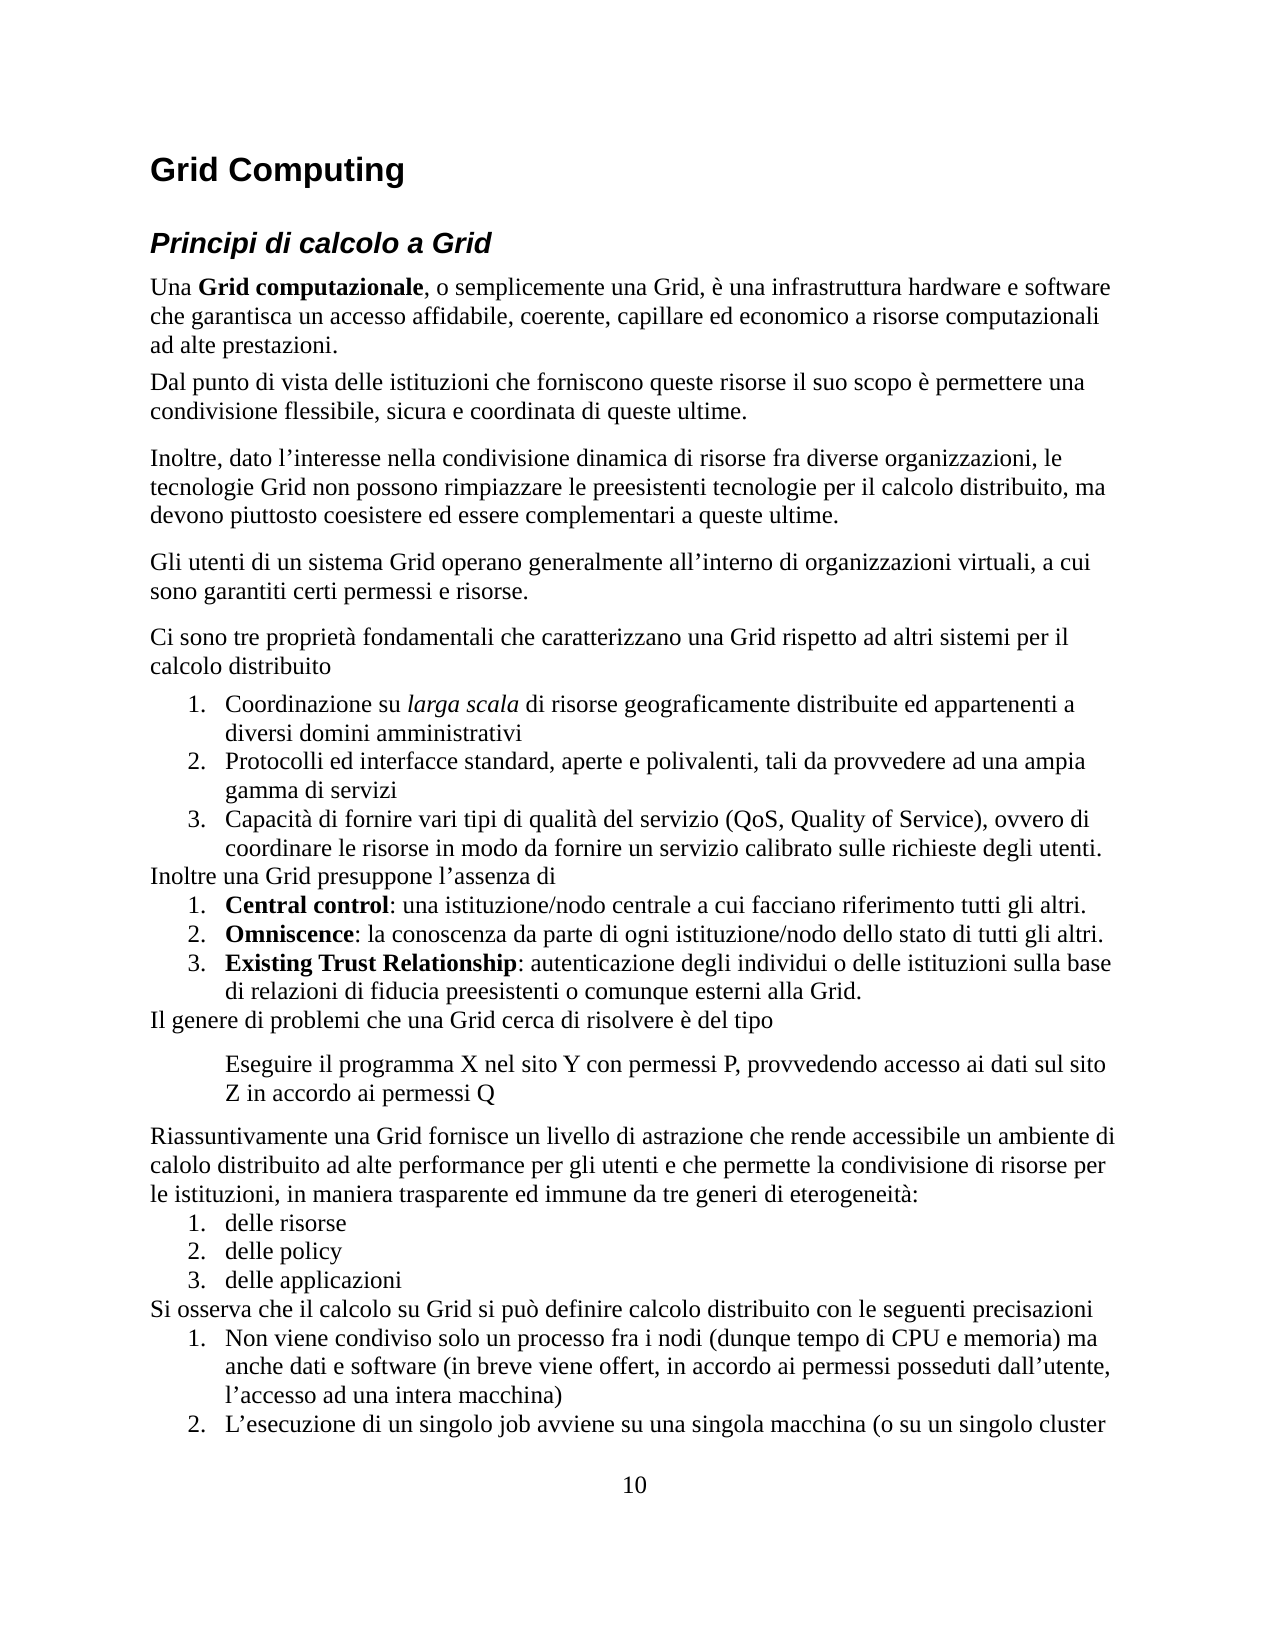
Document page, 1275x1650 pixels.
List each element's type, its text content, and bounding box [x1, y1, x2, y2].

text Ci sono tre proprietà fondamentali che caratterizzano una Grid rispetto ad altri sistemi per il calcolo distribuito [150, 622, 1125, 680]
text Inoltre, dato l’interesse nella condivisione dinamica di risorse fra diverse organizzazioni, le tecnologie Grid non possono rimpiazzare le preesistenti tecnologie per il calcolo distribuito, ma devono piuttosto coesistere ed essere complementari a queste ultime. [150, 443, 1125, 529]
list Capacità di fornire vari tipi di qualità del servizio (QoS, Quality of Service), ovvero di coordinare le risorse in modo da fornire un servizio calibrato sulle richieste degli utenti. [187, 804, 1125, 861]
text Riassuntivamente una Grid fornisce un livello di astrazione che rende accessibile un ambiente di calolo distribuito ad alte performance per gli utenti e che permette la condivisione di risorse per le istituzioni, in maniera trasparente ed immune da tre generi di eterogeneità: [150, 1121, 1125, 1208]
list Protocolli ed interfacce standard, aperte e polivalenti, tali da provvedere ad una ampia gamma di servizi [187, 746, 1125, 804]
subtitle Grid Computing [150, 150, 1125, 189]
list Non viene condiviso solo un processo fra i nodi (dunque tempo di CPU e memoria) ma anche dati e software (in breve viene offert, in accordo ai permessi posseduti dall’utente, l’accesso ad una intera macchina) [187, 1323, 1125, 1409]
list delle policy [187, 1236, 1125, 1265]
list Existing Trust Relationship: autenticazione degli individui o delle istituzioni sulla base di relazioni di fiducia preesistenti o comunque esterni alla Grid. [187, 948, 1125, 1005]
text Eseguire il programma X nel sito Y con permessi P, provvedendo accesso ai dati sul sito Z in accordo ai permessi Q [225, 1049, 1125, 1106]
text Si osserva che il calcolo su Grid si può definire calcolo distribuito con le seguenti precisazioni [150, 1294, 1125, 1323]
list Central control: una istituzione/nodo centrale a cui facciano riferimento tutti gli altri. [187, 890, 1125, 919]
text Dal punto di vista delle istituzioni che forniscono queste risorse il suo scopo è permettere una condivisione flessibile, sicura e coordinata di queste ultime. [150, 367, 1125, 425]
list delle applicazioni [187, 1265, 1125, 1294]
list Omniscence: la conoscenza da parte di ogni istituzione/nodo dello stato di tutti gli altri. [187, 919, 1125, 948]
list delle risorse [187, 1208, 1125, 1236]
text Una Grid computazionale, o semplicemente una Grid, è una infrastruttura hardware e software che garantisca un accesso affidabile, coerente, capillare ed economico a risorse computazionali ad alte prestazioni. [150, 272, 1125, 358]
text Il genere di problemi che una Grid cerca di risolvere è del tipo [150, 1005, 1125, 1034]
text Gli utenti di un sistema Grid operano generalmente all’interno di organizzazioni virtuali, a cui sono garantiti certi permessi e risorse. [150, 547, 1125, 604]
text Inoltre una Grid presuppone l’assenza di [150, 861, 1125, 890]
subtitle Principi di calcolo a Grid [150, 226, 1125, 260]
list Coordinazione su larga scala di risorse geograficamente distribuite ed appartenenti a diversi domini amministrativi [187, 689, 1125, 746]
list L’esecuzione di un singolo job avviene su una singola macchina (o su un singolo cluster [187, 1409, 1125, 1438]
